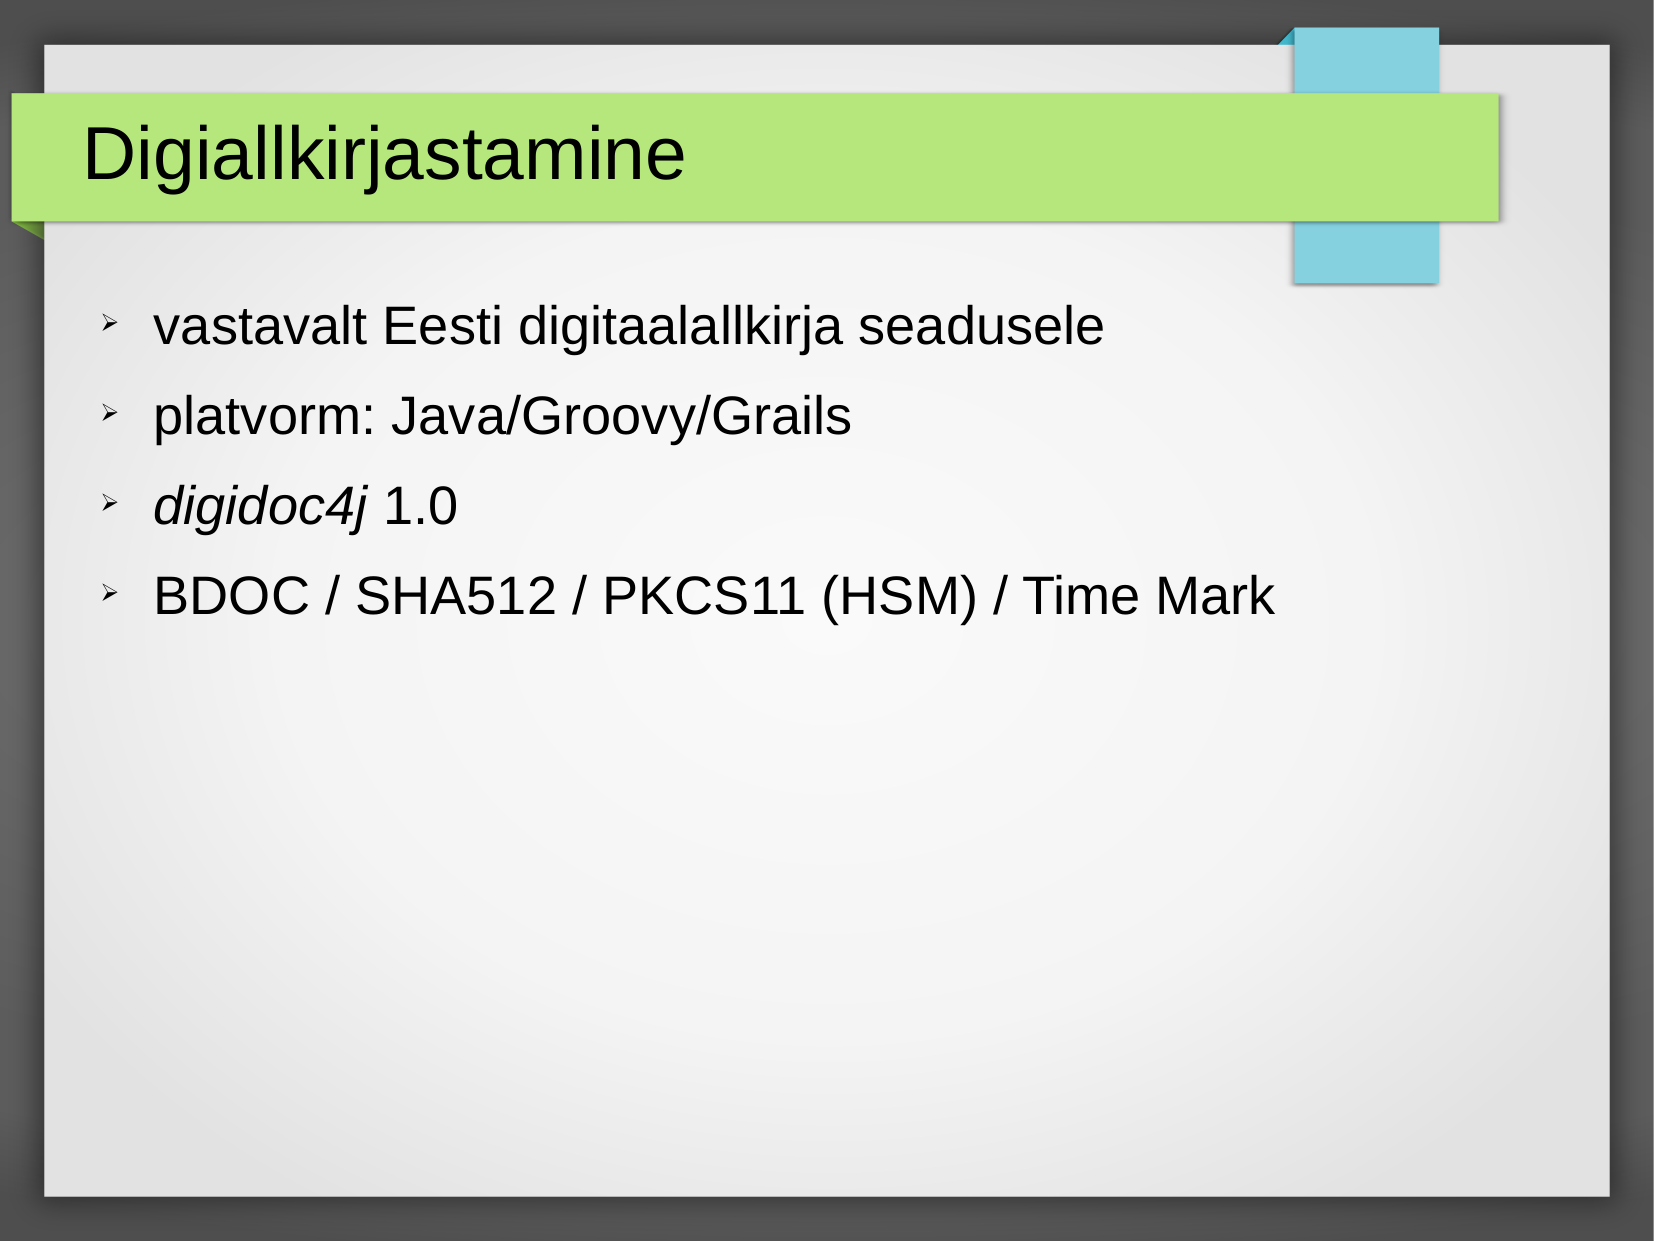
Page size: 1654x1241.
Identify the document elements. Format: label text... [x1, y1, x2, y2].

title Digiallkirjastamine [82, 94, 1264, 213]
list vastavalt Eesti digitaalallkirja seadusele platvorm: Java/Groovy/Grails digidoc4j 1.0 BDOC / SHA512 / PKCS11 (HSM) / Time Mark [82, 295, 1571, 1015]
picture [0, 0, 1654, 1241]
